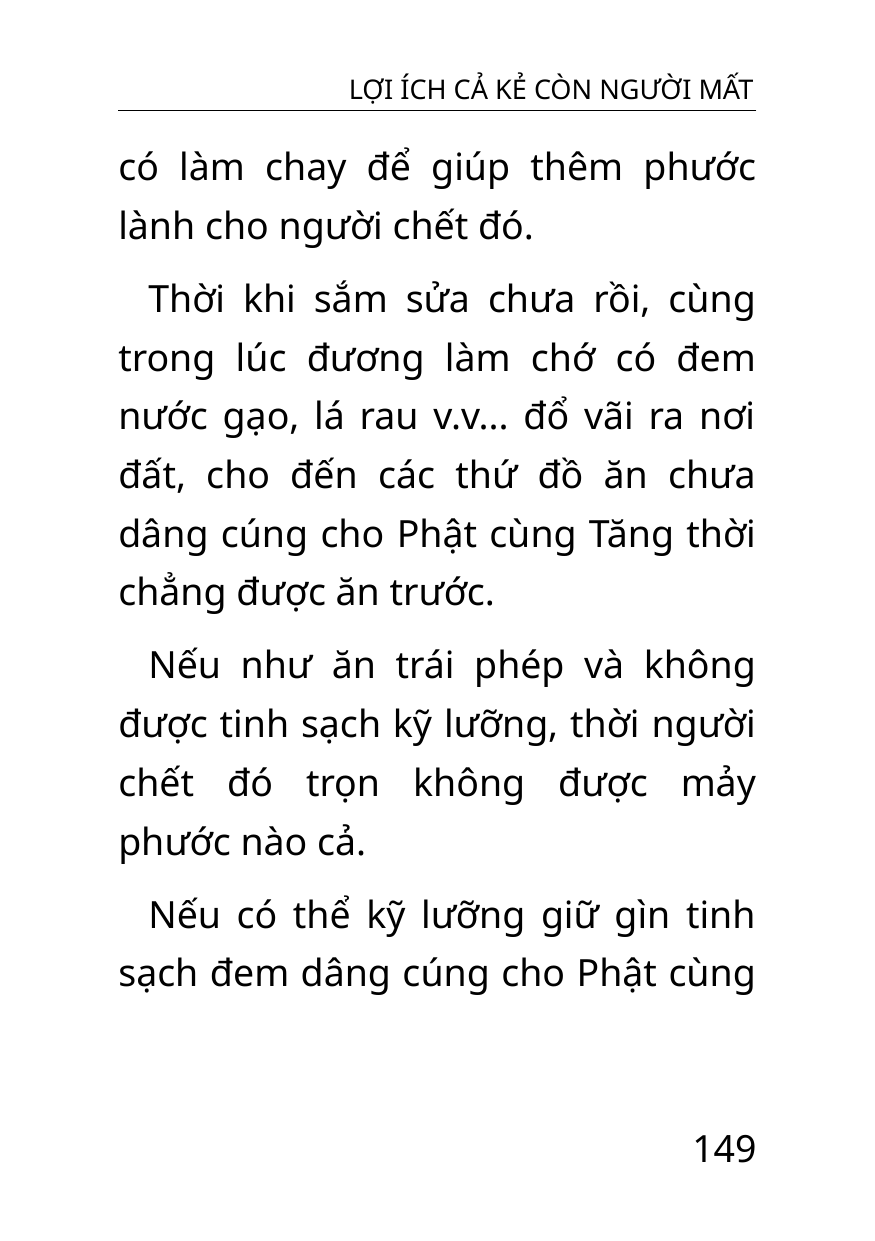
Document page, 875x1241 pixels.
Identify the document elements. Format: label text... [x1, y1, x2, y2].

text Nếu có thể kỹ lưỡng giữ gìn tinh sạch đem dâng cúng cho Phật cùng [118, 888, 756, 998]
text có làm chay để giúp thêm phước lành cho người chết đó. [118, 141, 756, 250]
text Nếu như ăn trái phép và không được tinh sạch kỹ lưỡng, thời người chết đó trọn không được mảy phước nào cả. [118, 639, 756, 866]
text Thời khi sắm sửa chưa rồi, cùng trong lúc đương làm chớ có đem nước gạo, lá rau v.v... đổ vãi ra nơi đất, cho đến các thứ đồ ăn chưa dâng cúng cho Phật cùng Tăng thời chẳng được ăn trước. [118, 272, 756, 617]
